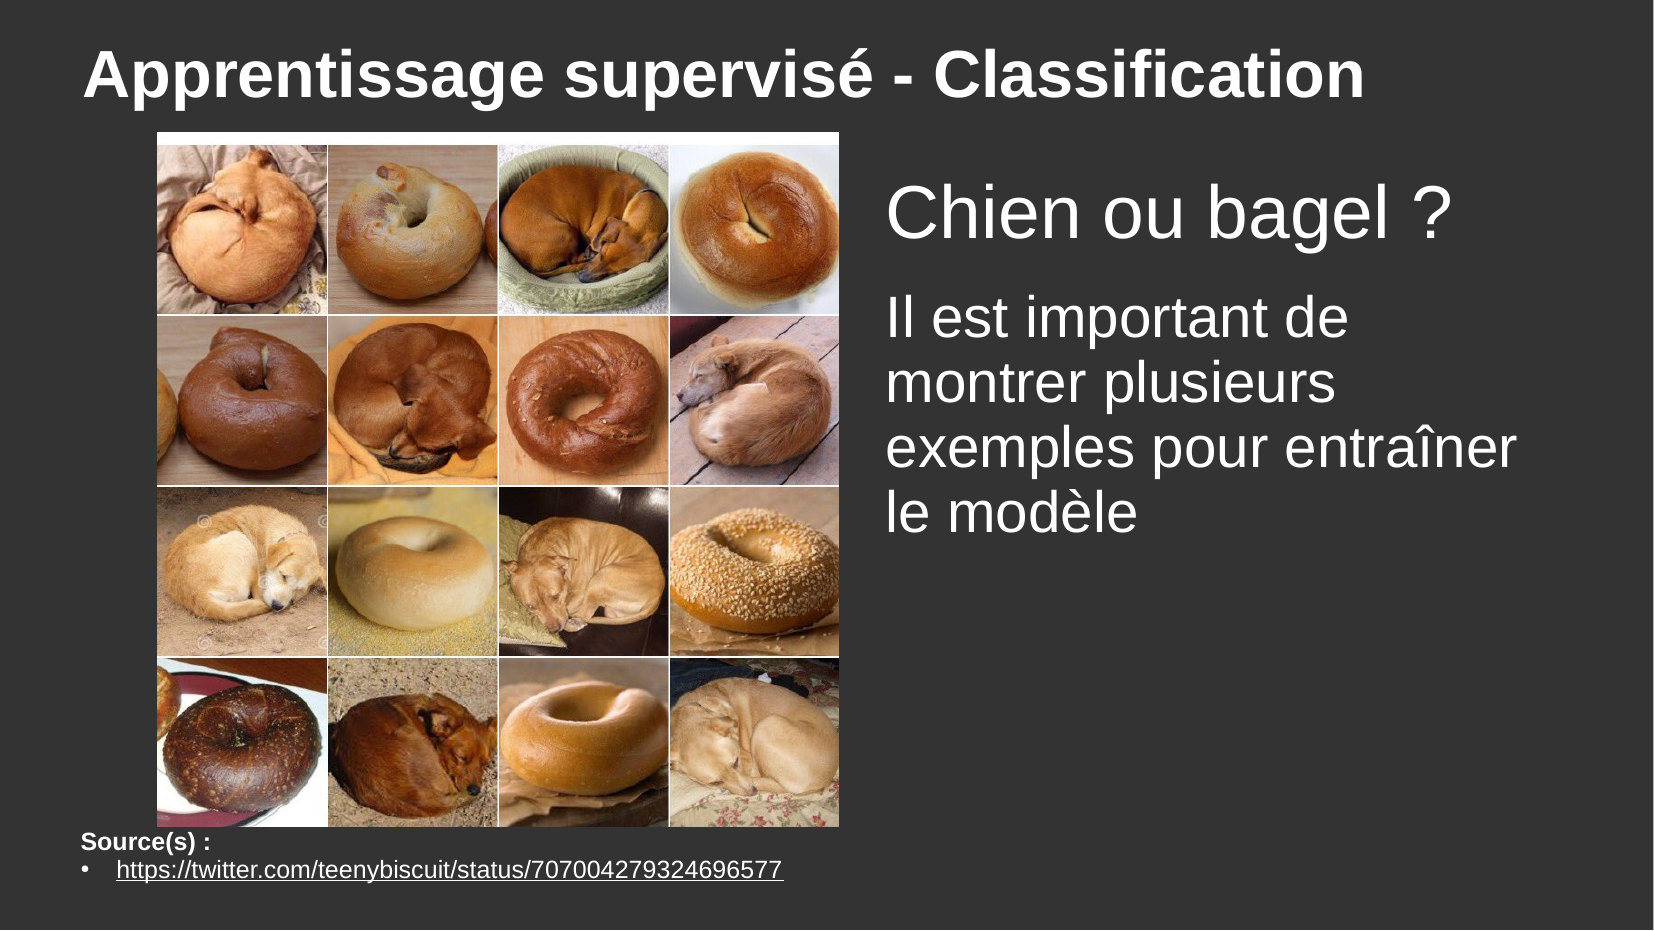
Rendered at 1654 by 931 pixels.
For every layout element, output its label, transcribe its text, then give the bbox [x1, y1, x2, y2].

list Chien ou bagel ? Il est important de montrer plusieurs exemples pour entraîner le modèle [885, 171, 1560, 745]
text_box Source(s) : https://twitter.com/teenybiscuit/status/707004279324696577 [65, 820, 1483, 920]
title Apprentissage supervisé - Classification [82, 37, 1571, 115]
picture [157, 132, 839, 820]
